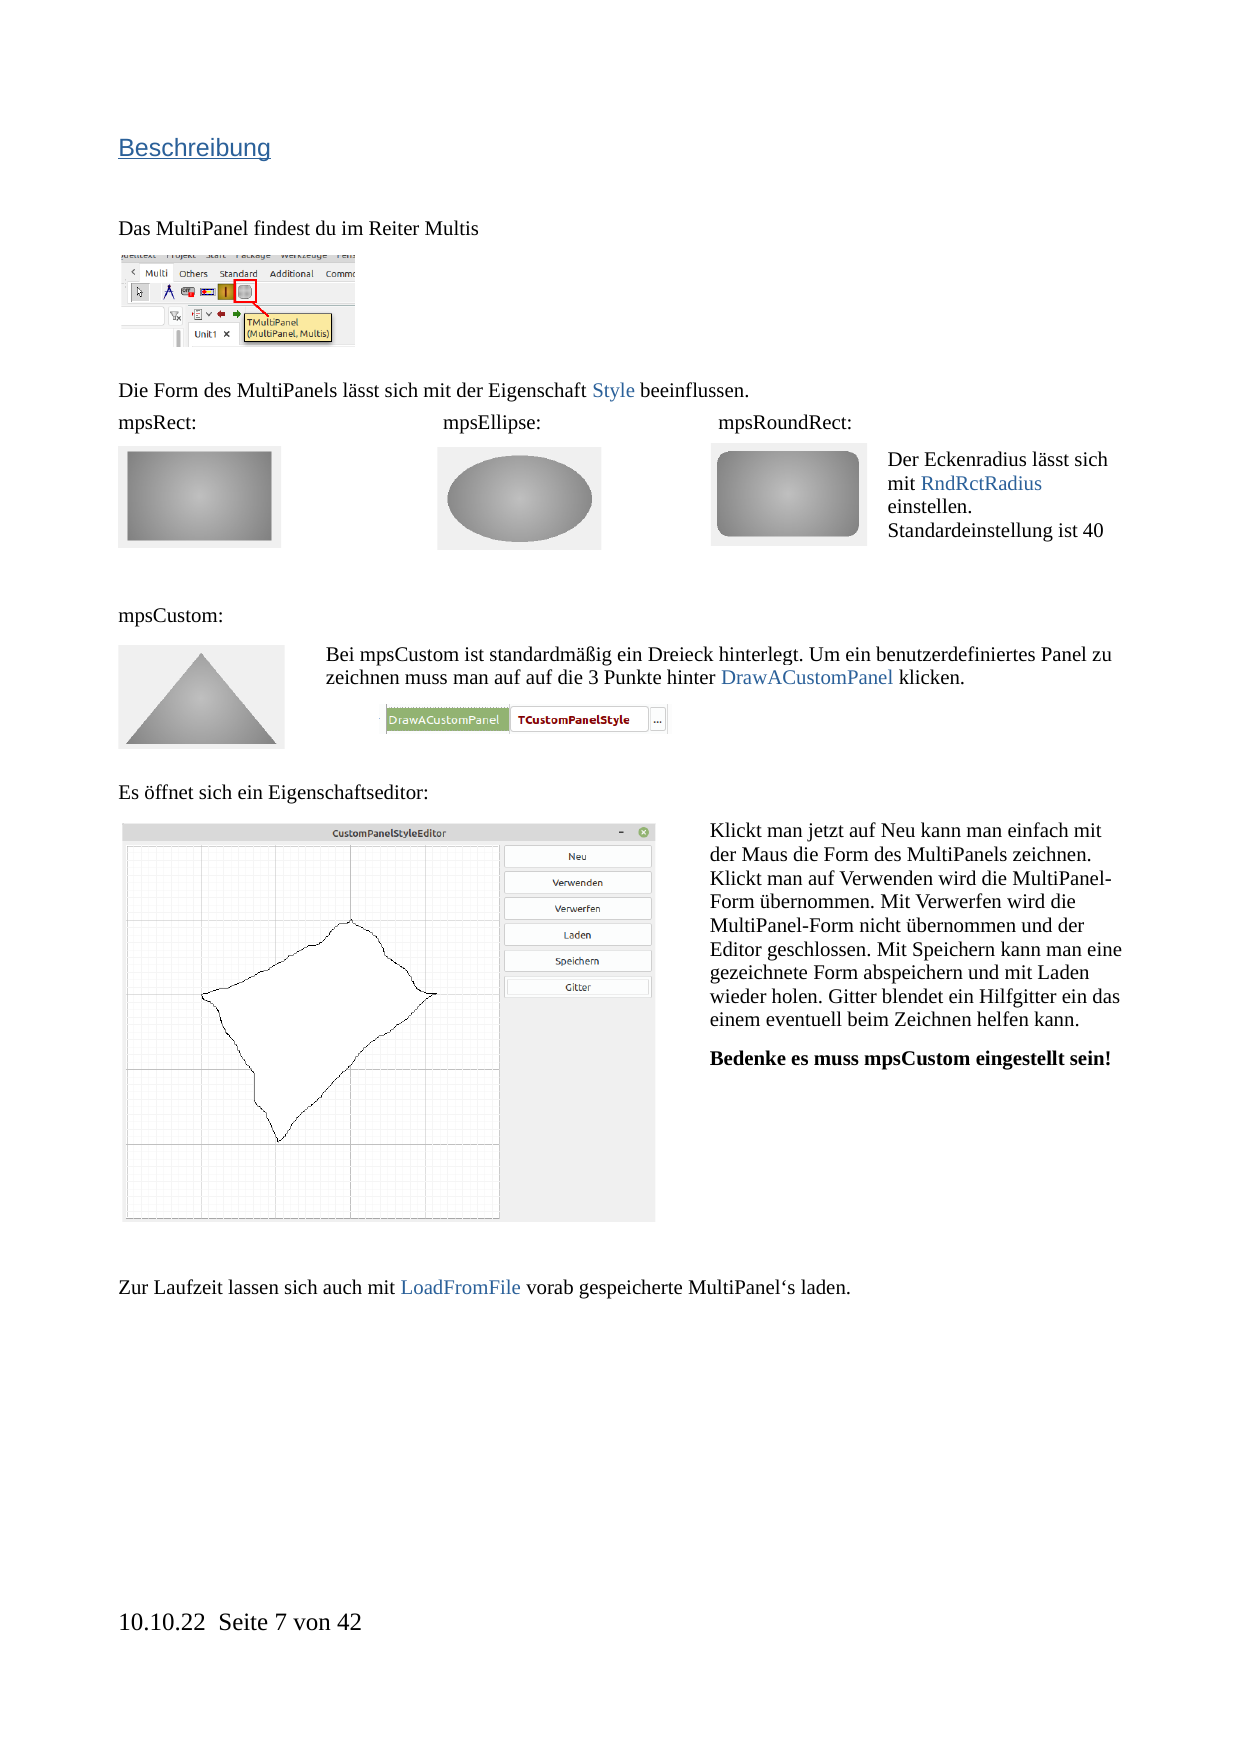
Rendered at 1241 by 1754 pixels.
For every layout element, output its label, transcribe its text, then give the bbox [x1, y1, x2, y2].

text Zur Laufzeit lassen sich auch mit LoadFromFile vorab gespeicherte MultiPanel‘s laden. [118, 1276, 1122, 1299]
text Bedenke es muss mpsCustom eingestellt sein! [656, 1046, 1122, 1070]
text Das MultiPanel findest du im Reiter Multis [118, 222, 1122, 239]
picture [118, 446, 282, 548]
picture [710, 443, 868, 546]
subtitle Beschreibung [118, 133, 1122, 161]
picture [379, 704, 672, 734]
text Bei mpsCustom ist standardmäßig ein Dreieck hinterlegt. Um ein benutzerdefiniertes Panel zu zeichnen muss man auf auf die 3 Punkte hinter DrawACustomPanel klicken. [118, 642, 1122, 689]
picture [122, 823, 656, 1222]
picture [118, 645, 285, 749]
text Der Eckenradius lässt sich mit RndRctRadius einstellen. Standardeinstellung ist 40 [118, 448, 1122, 589]
picture [437, 447, 602, 550]
text Die Form des MultiPanels lässt sich mit der Eigenschaft Style beeinflussen. [118, 383, 1122, 401]
text Es öffnet sich ein Eigenschaftseditor: [118, 781, 1122, 804]
text mpsRect: mpsEllipse: mpsRoundRect: [118, 415, 1122, 433]
picture [121, 255, 355, 347]
text Klickt man jetzt auf Neu kann man einfach mit der Maus die Form des MultiPanels zeichnen. Klickt man auf Verwenden wird die MultiPanel- Form übernommen. Mit Verwerfen wird die MultiPanel-Form nicht übernommen und der Editor geschlossen. Mit Speichern kann man eine gezeichnete Form abspeichern und mit Laden wieder holen. Gitter blendet ein Hilfgitter ein das einem eventuell beim Zeichnen helfen kann. [118, 819, 1122, 1032]
text mpsCustom: [118, 604, 1122, 628]
